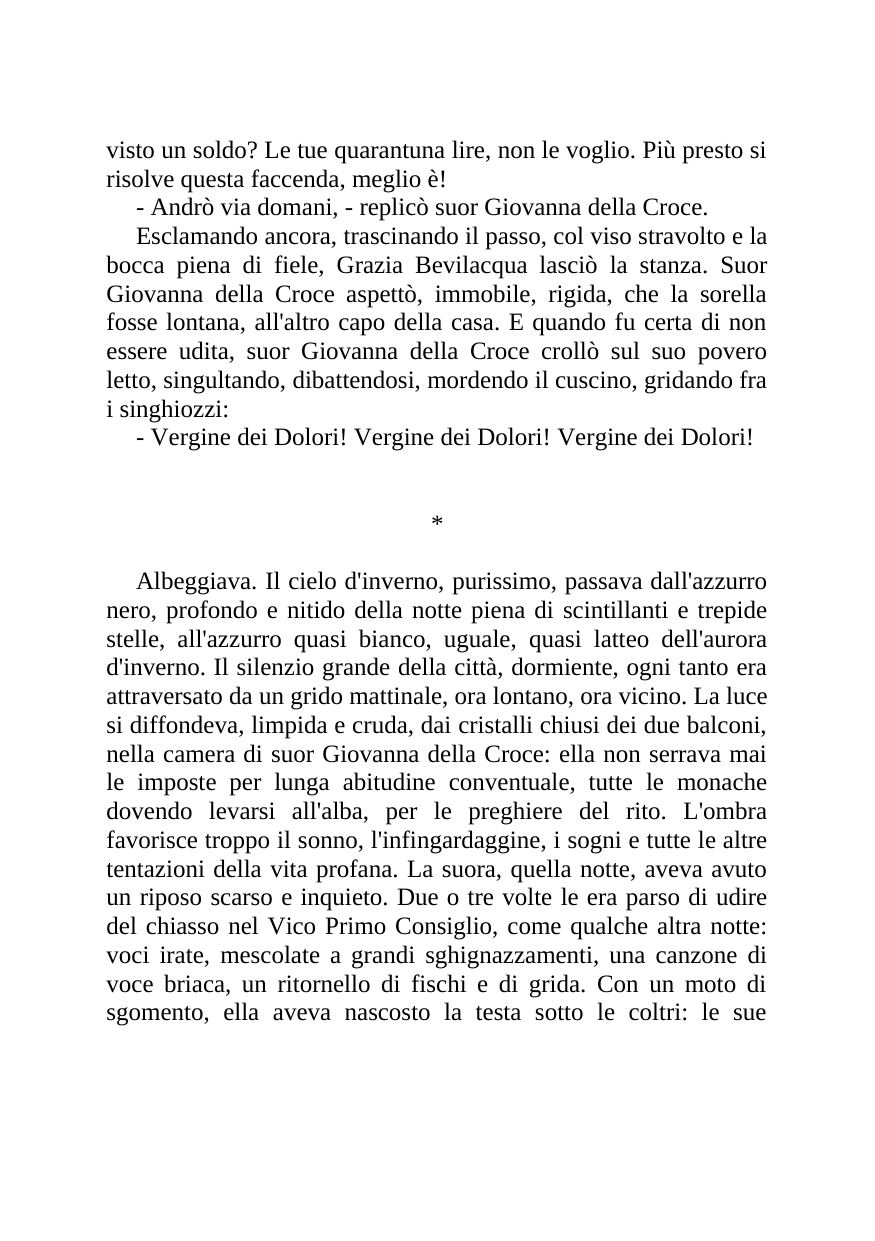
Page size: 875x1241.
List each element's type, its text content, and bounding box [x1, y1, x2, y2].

text visto un soldo? Le tue quarantuna lire, non le voglio. Più presto si risolve questa faccenda, meglio è! [106, 135, 768, 192]
text Albeggiava. Il cielo d'inverno, purissimo, passava dall'azzurro nero, profondo e nitido della notte piena di scintillanti e trepide stelle, all'azzurro quasi bianco, uguale, quasi latteo dell'aurora d'inverno. Il silenzio grande della città, dormiente, ogni tanto era attraversato da un grido mattinale, ora lontano, ora vicino. La luce si diffondeva, limpida e cruda, dai cristalli chiusi dei due balconi, nella camera di suor Giovanna della Croce: ella non serrava mai le imposte per lunga abitudine conventuale, tutte le monache dovendo levarsi all'alba, per le preghiere del rito. L'ombra favorisce troppo il sonno, l'infingardaggine, i sogni e tutte le altre tentazioni della vita profana. La suora, quella notte, aveva avuto un riposo scarso e inquieto. Due o tre volte le era parso di udire del chiasso nel Vico Primo Consiglio, come qualche altra notte: voci irate, mescolate a grandi sghignazzamenti, una canzone di voce briaca, un ritornello di fischi e di grida. Con un moto di sgomento, ella aveva nascosto la testa sotto le coltri: le sue [106, 566, 768, 1026]
text - Vergine dei Dolori! Vergine dei Dolori! Vergine dei Dolori! [106, 422, 768, 451]
text Esclamando ancora, trascinando il passo, col viso stravolto e la bocca piena di fiele, Grazia Bevilacqua lasciò la stanza. Suor Giovanna della Croce aspettò, immobile, rigida, che la sorella fosse lontana, all'altro capo della casa. E quando fu certa di non essere udita, suor Giovanna della Croce crollò sul suo povero letto, singultando, dibattendosi, mordendo il cuscino, gridando fra i singhiozzi: [106, 221, 768, 422]
text - Andrò via domani, - replicò suor Giovanna della Croce. [106, 192, 768, 221]
text * [106, 509, 768, 537]
